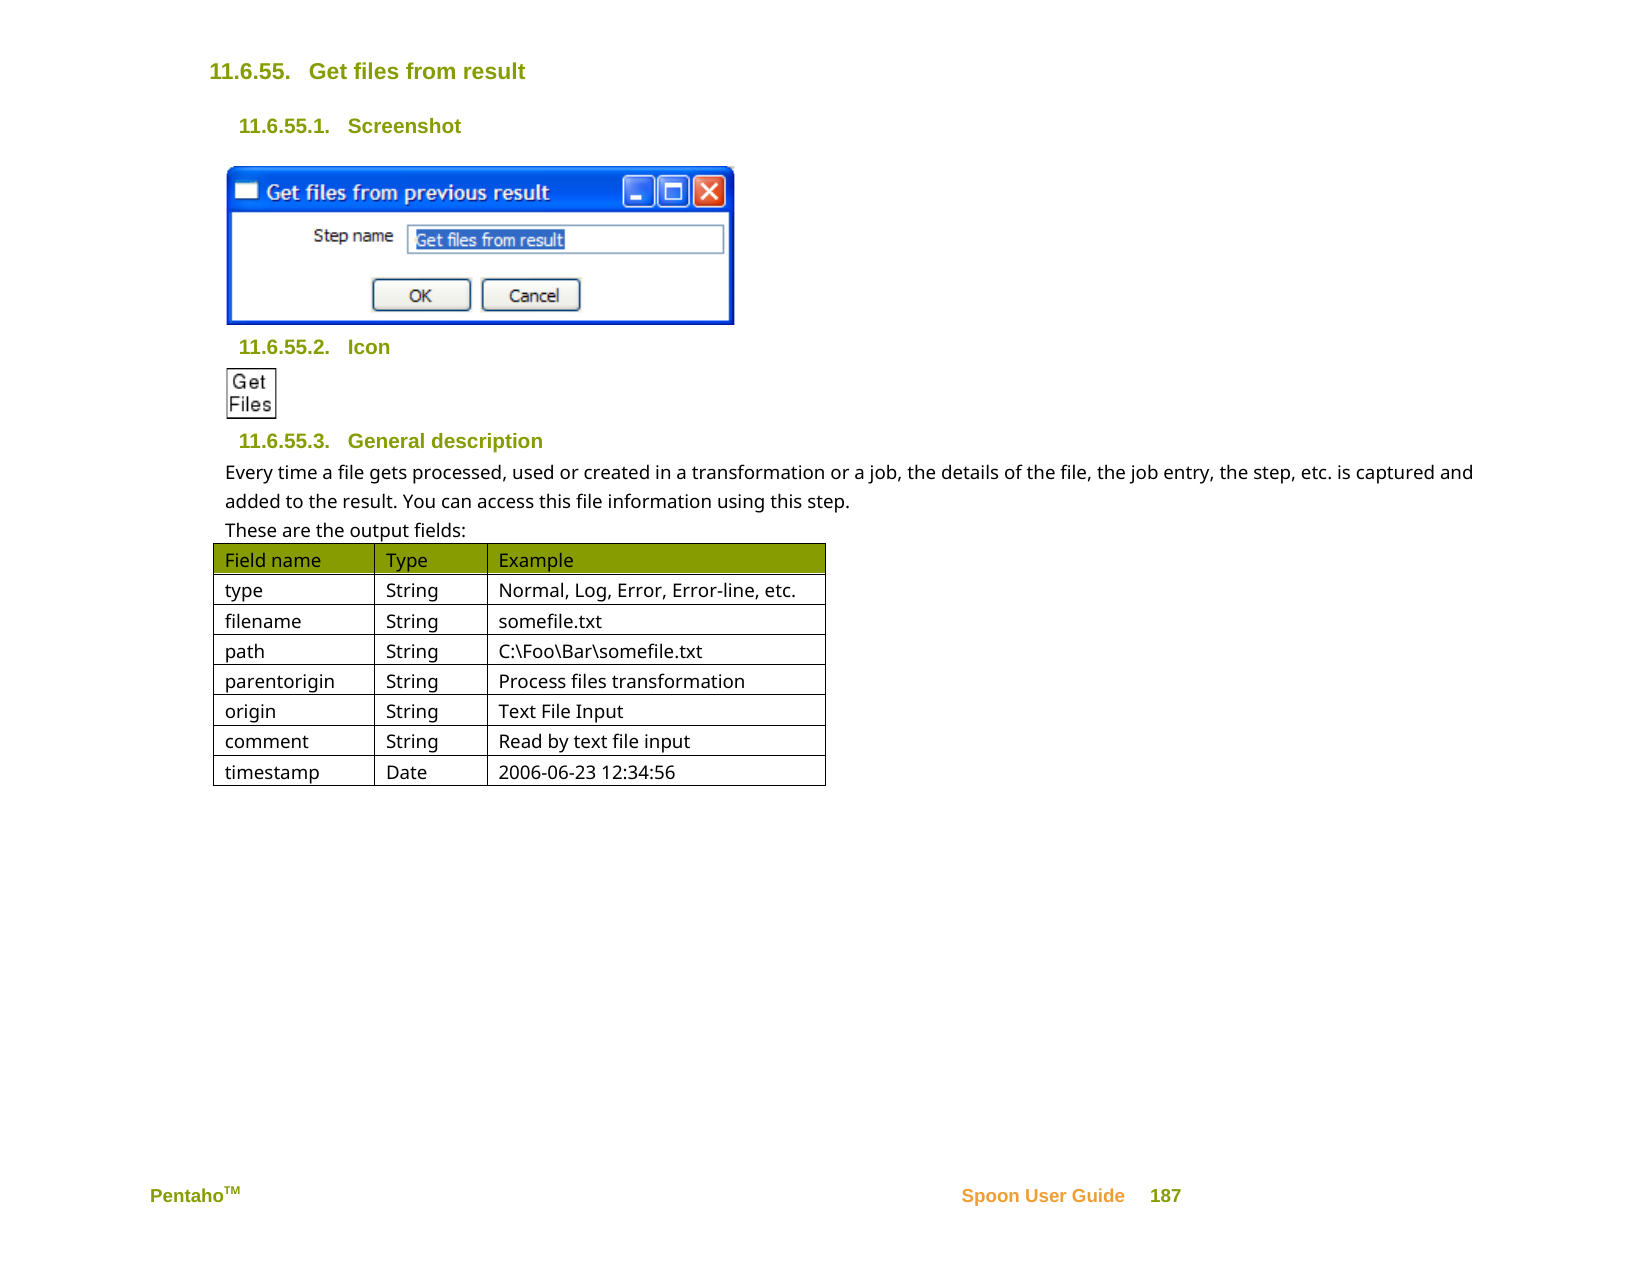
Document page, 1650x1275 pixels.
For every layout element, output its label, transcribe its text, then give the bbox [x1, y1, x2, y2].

table_cell String [375, 695, 487, 724]
table_cell String [375, 575, 487, 604]
table_cell 2006-06-23 12:34:56 [488, 756, 825, 785]
table_cell filename [214, 605, 374, 634]
table_cell origin [214, 695, 374, 724]
text These are the output fields: [225, 514, 1500, 543]
table_cell path [214, 635, 374, 664]
text Every time a file gets processed, used or created in a transformation or a job, the details of the file, the job entry, the step, etc. is captured and added to the result. You can access this file information using this step. [225, 456, 1500, 514]
table_cell String [375, 605, 487, 634]
subtitle Get files from result [209, 52, 1500, 87]
table_cell Normal, Log, Error, Error-line, etc. [488, 575, 825, 604]
table_cell somefile.txt [488, 605, 825, 634]
table_cell Text File Input [488, 695, 825, 724]
table_cell Read by text file input [488, 726, 825, 755]
table_cell comment [214, 726, 374, 755]
table_header Example [488, 544, 825, 573]
picture [226, 368, 277, 419]
table_cell String [375, 635, 487, 664]
table_header Field name [214, 544, 374, 573]
subtitle Screenshot [239, 106, 1500, 141]
subtitle Icon [239, 159, 1500, 361]
table_cell Process files transformation [488, 665, 825, 694]
table_cell Date [375, 756, 487, 785]
table_cell type [214, 575, 374, 604]
table_cell timestamp [214, 756, 374, 785]
table_cell C:\Foo\Bar\somefile.txt [488, 635, 825, 664]
table_cell parentorigin [214, 665, 374, 694]
table_cell String [375, 726, 487, 755]
subtitle General description [239, 426, 1500, 455]
table_cell String [375, 665, 487, 694]
table_header Type [375, 544, 487, 573]
